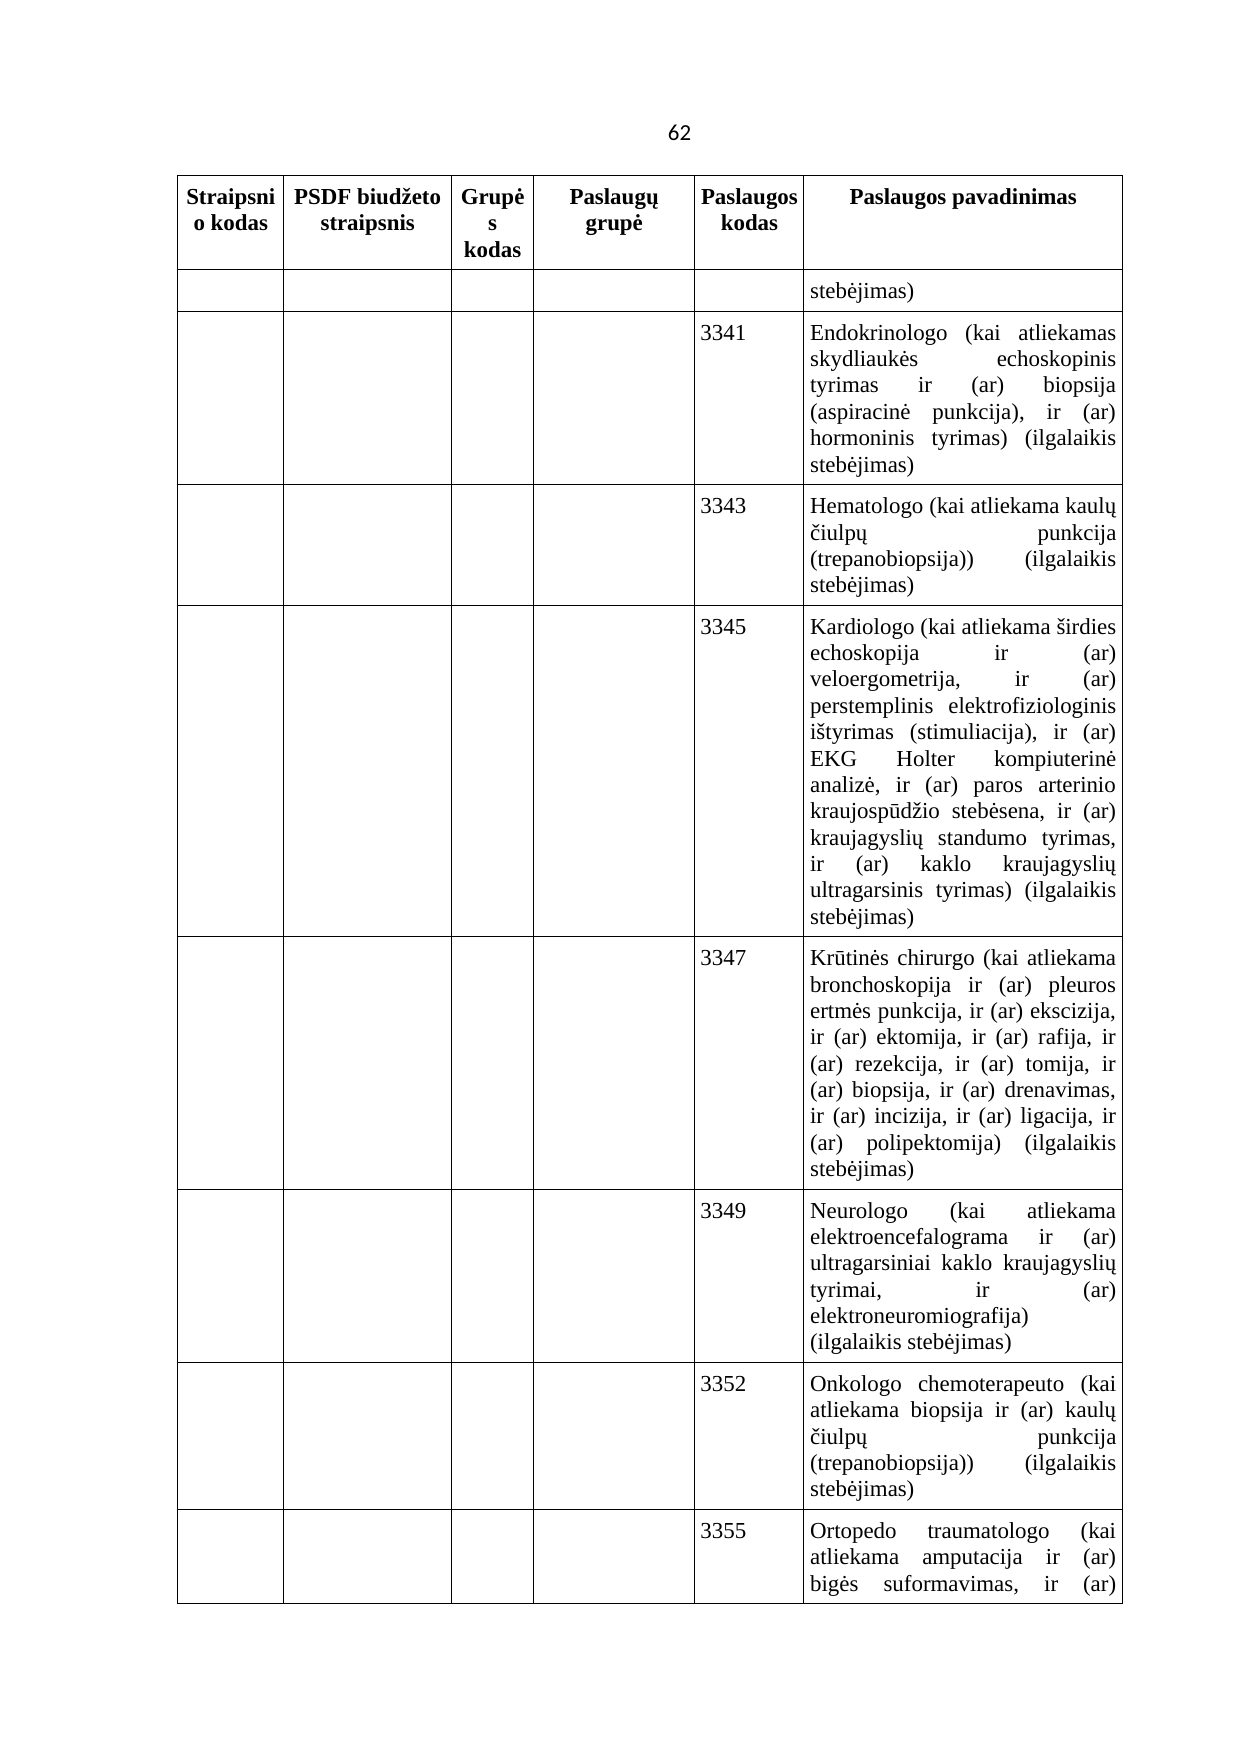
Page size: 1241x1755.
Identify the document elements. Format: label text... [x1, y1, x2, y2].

table_cell stebėjimas) [804, 270, 1122, 311]
table_cell Ortopedo traumatologo (kai atliekama amputacija ir (ar) bigės suformavimas, ir (ar) [804, 1510, 1122, 1603]
table_cell [284, 270, 451, 311]
table_cell [534, 270, 694, 311]
table_cell 3349 [695, 1190, 803, 1362]
table_cell Krūtinės chirurgo (kai atliekama bronchoskopija ir (ar) pleuros ertmės punkcija, ir (ar) ekscizija, ir (ar) ektomija, ir (ar) rafija, ir (ar) rezekcija, ir (ar) tomija, ir (ar) biopsija, ir (ar) drenavimas, ir (ar) incizija, ir (ar) ligacija, ir (ar) polipektomija) (ilgalaikis stebėjimas) [804, 937, 1122, 1188]
table_cell [178, 1510, 283, 1603]
table_cell [178, 312, 283, 484]
table_cell [452, 270, 533, 311]
table_cell 3341 [695, 312, 803, 484]
table_cell [452, 937, 533, 1188]
table_cell Onkologo chemoterapeuto (kai atliekama biopsija ir (ar) kaulų čiulpų punkcija (trepanobiopsija)) (ilgalaikis stebėjimas) [804, 1363, 1122, 1509]
table_cell [534, 485, 694, 605]
table_cell [534, 1510, 694, 1603]
table_cell 3343 [695, 485, 803, 605]
table_cell [534, 937, 694, 1188]
table_cell Endokrinologo (kai atliekamas skydliaukės echoskopinis tyrimas ir (ar) biopsija (aspiracinė punkcija), ir (ar) hormoninis tyrimas) (ilgalaikis stebėjimas) [804, 312, 1122, 484]
table_cell [284, 937, 451, 1188]
table_cell [452, 606, 533, 936]
table_cell [178, 606, 283, 936]
table_cell [534, 606, 694, 936]
table_cell Hematologo (kai atliekama kaulų čiulpų punkcija (trepanobiopsija)) (ilgalaikis stebėjimas) [804, 485, 1122, 605]
table_cell [452, 485, 533, 605]
table_header Grupės kodas [452, 176, 533, 269]
table_cell [452, 1510, 533, 1603]
table_header Paslaugų grupė [534, 176, 694, 269]
table_cell 3345 [695, 606, 803, 936]
table_header Straipsnio kodas [178, 176, 283, 269]
table_cell 3347 [695, 937, 803, 1188]
table_cell 3352 [695, 1363, 803, 1509]
table_cell [452, 1190, 533, 1362]
table_cell Neurologo (kai atliekama elektroencefalograma ir (ar) ultragarsiniai kaklo kraujagyslių tyrimai, ir (ar) elektroneuromiografija) (ilgalaikis stebėjimas) [804, 1190, 1122, 1362]
table_cell [284, 606, 451, 936]
table_cell Kardiologo (kai atliekama širdies echoskopija ir (ar) veloergometrija, ir (ar) perstemplinis elektrofiziologinis ištyrimas (stimuliacija), ir (ar) EKG Holter kompiuterinė analizė, ir (ar) paros arterinio kraujospūdžio stebėsena, ir (ar) kraujagyslių standumo tyrimas, ir (ar) kaklo kraujagyslių ultragarsinis tyrimas) (ilgalaikis stebėjimas) [804, 606, 1122, 936]
table_cell [284, 485, 451, 605]
table_cell [178, 1190, 283, 1362]
table_cell [452, 1363, 533, 1509]
table_cell [534, 1190, 694, 1362]
table_cell [178, 937, 283, 1188]
table_cell [284, 1190, 451, 1362]
table_header Paslaugos kodas [695, 176, 803, 269]
table_cell [452, 312, 533, 484]
table_header Paslaugos pavadinimas [804, 176, 1122, 269]
table_cell [695, 270, 803, 311]
table_cell [178, 485, 283, 605]
table_cell [284, 312, 451, 484]
table_header PSDF biudžeto straipsnis [284, 176, 451, 269]
table_cell [178, 270, 283, 311]
table_cell 3355 [695, 1510, 803, 1603]
table_cell [284, 1510, 451, 1603]
table_cell [534, 312, 694, 484]
table_cell [534, 1363, 694, 1509]
table_cell [178, 1363, 283, 1509]
table_cell [284, 1363, 451, 1509]
